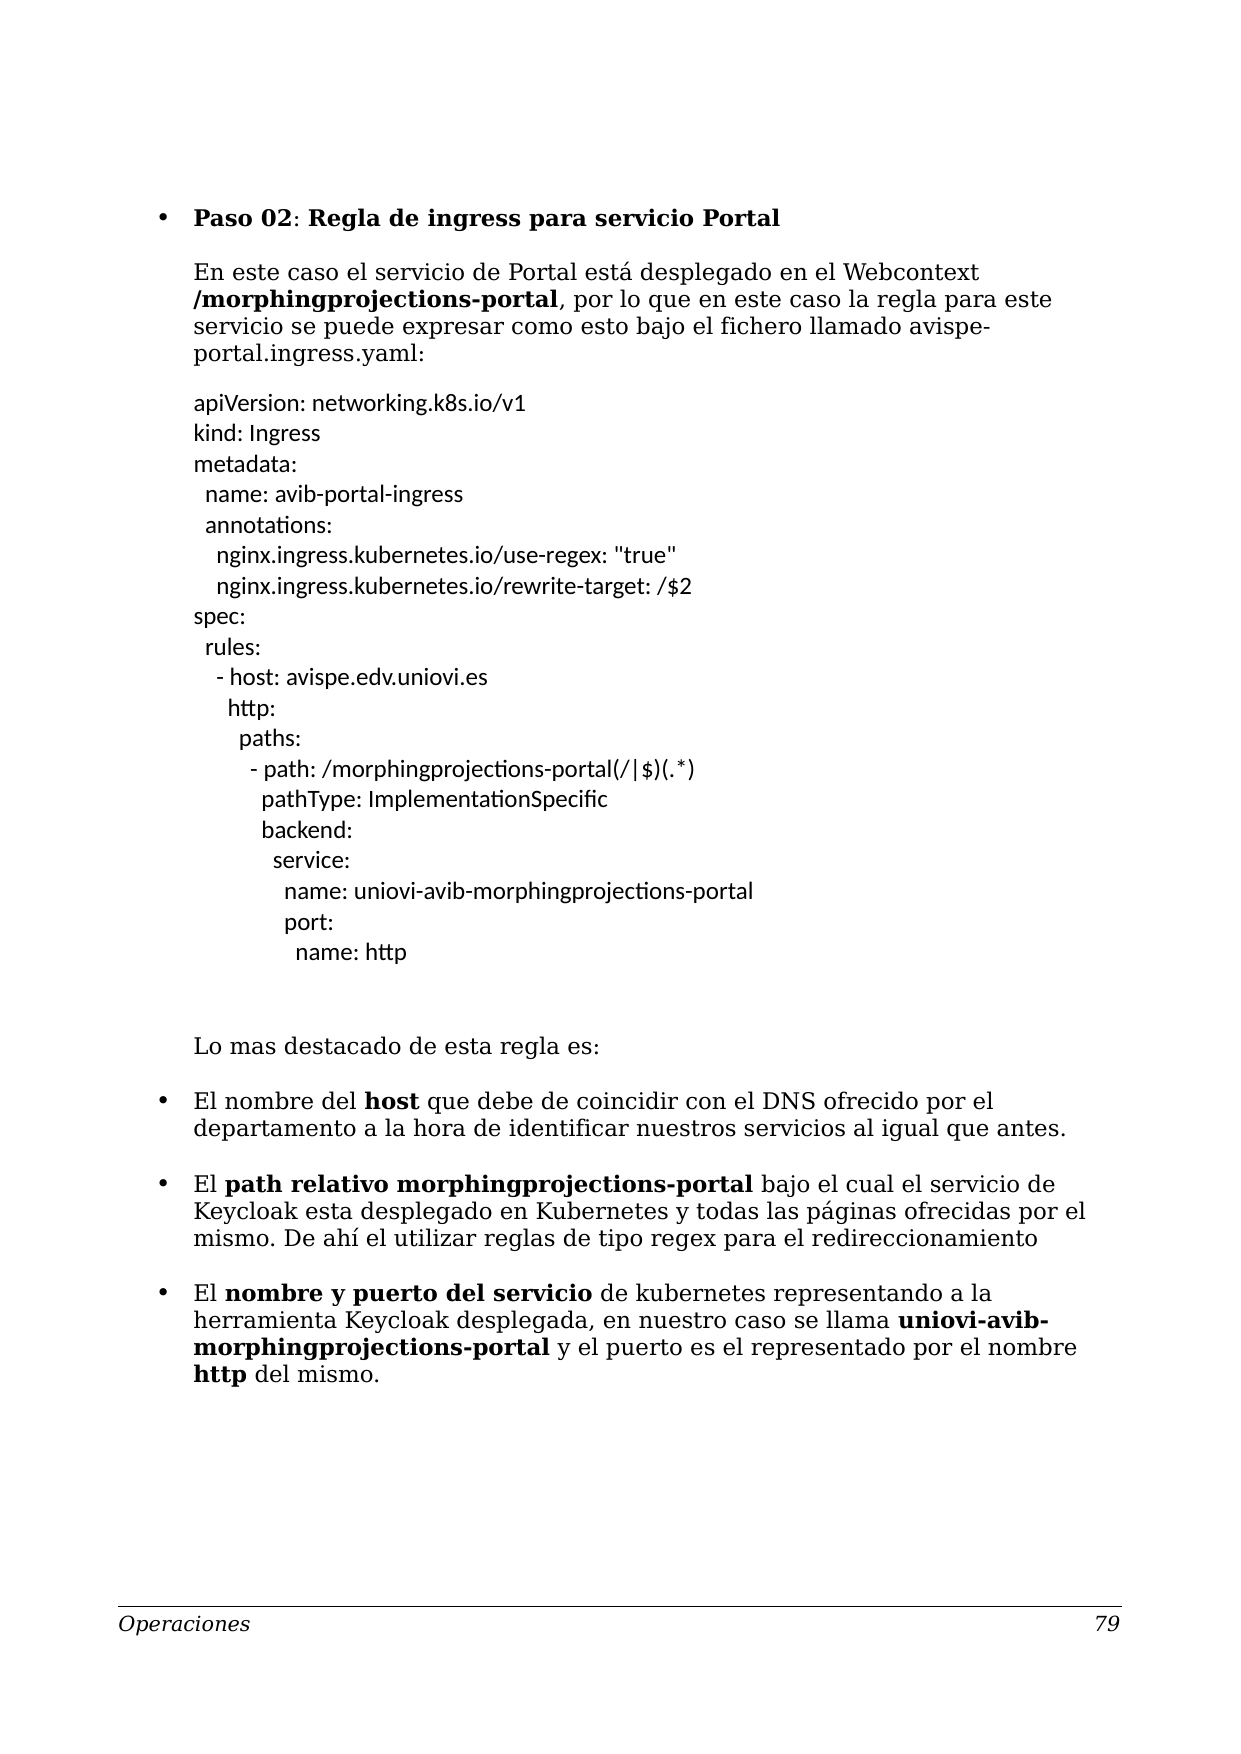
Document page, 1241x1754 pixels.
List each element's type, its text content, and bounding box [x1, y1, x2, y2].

text Lo mas destacado de esta regla es: [118, 1006, 1122, 1060]
list Paso 02: Regla de ingress para servicio Portal En este caso el servicio de Portal está desplegado en el Webcontext /morphingprojections-portal, por lo que en este caso la regla para este servicio se puede expresar como esto bajo el fichero llamado avispe-portal.ingress.yaml: [156, 203, 1122, 473]
list El path relativo morphingprojections-portal bajo el cual el servicio de Keycloak esta desplegado en Kubernetes y todas las páginas ofrecidas por el mismo. De ahí el utilizar reglas de tipo regex para el redireccionamiento [156, 1169, 1122, 1278]
list El nombre y puerto del servicio de kubernetes representando a la herramienta Keycloak desplegada, en nuestro caso se llama uniovi-avib-morphingprojections-portal y el puerto es el representado por el nombre http del mismo. [156, 1278, 1122, 1388]
list El nombre del host que debe de coincidir con el DNS ofrecido por el departamento a la hora de identificar nuestros servicios al igual que antes. [156, 1086, 1122, 1169]
